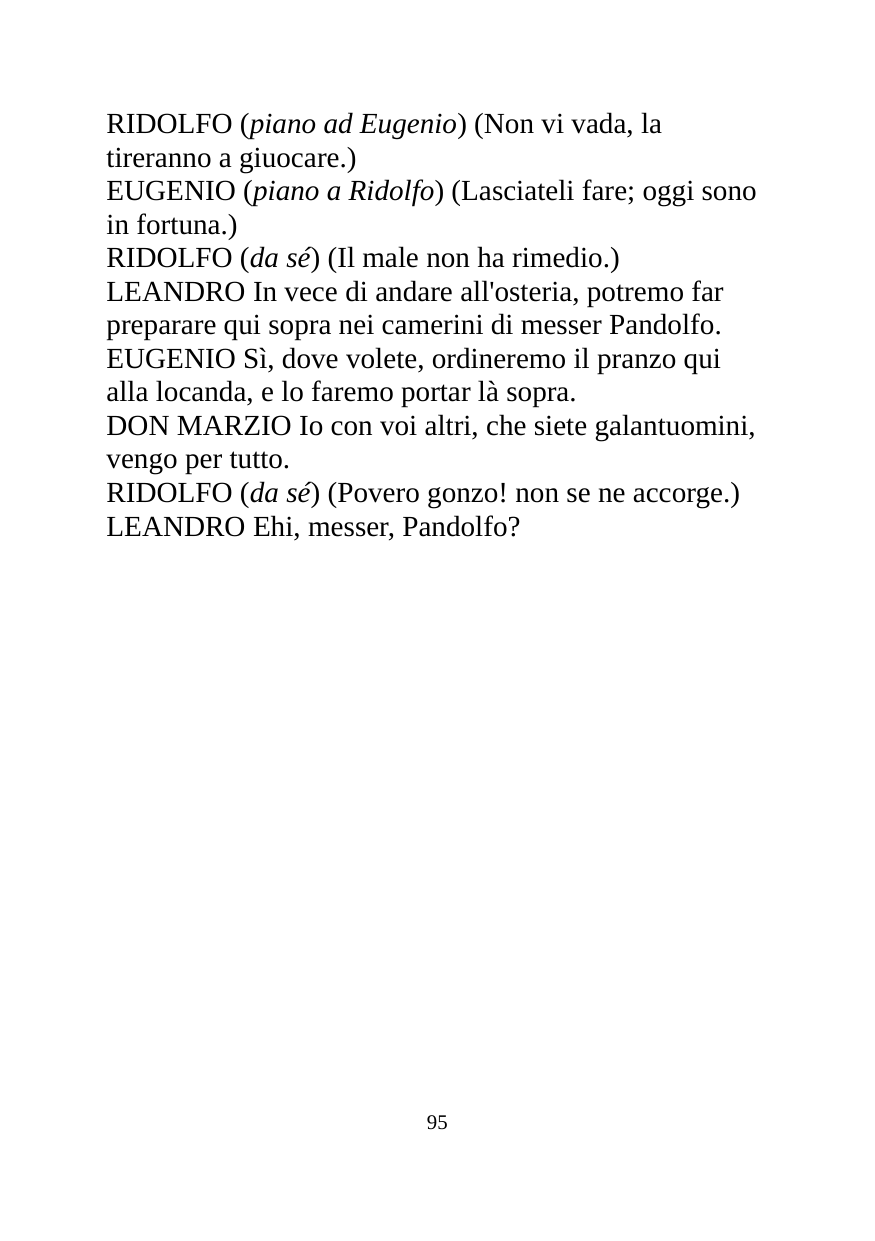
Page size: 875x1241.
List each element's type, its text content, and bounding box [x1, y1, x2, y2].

text RIDOLFO (da sé) (Povero gonzo! non se ne accorge.) [106, 475, 768, 509]
text EUGENIO Sì, dove volete, ordineremo il pranzo qui alla locanda, e lo faremo portar là sopra. [106, 341, 768, 408]
text DON MARZIO Io con voi altri, che siete galantuomini, vengo per tutto. [106, 408, 768, 475]
text LEANDRO In vece di andare all'osteria, potremo far preparare qui sopra nei camerini di messer Pandolfo. [106, 274, 768, 341]
text EUGENIO (piano a Ridolfo) (Lasciateli fare; oggi sono in fortuna.) [106, 173, 768, 240]
text RIDOLFO (piano ad Eugenio) (Non vi vada, la tireranno a giuocare.) [106, 106, 768, 173]
text RIDOLFO (da sé) (Il male non ha rimedio.) [106, 240, 768, 274]
text LEANDRO Ehi, messer, Pandolfo? [106, 509, 768, 542]
